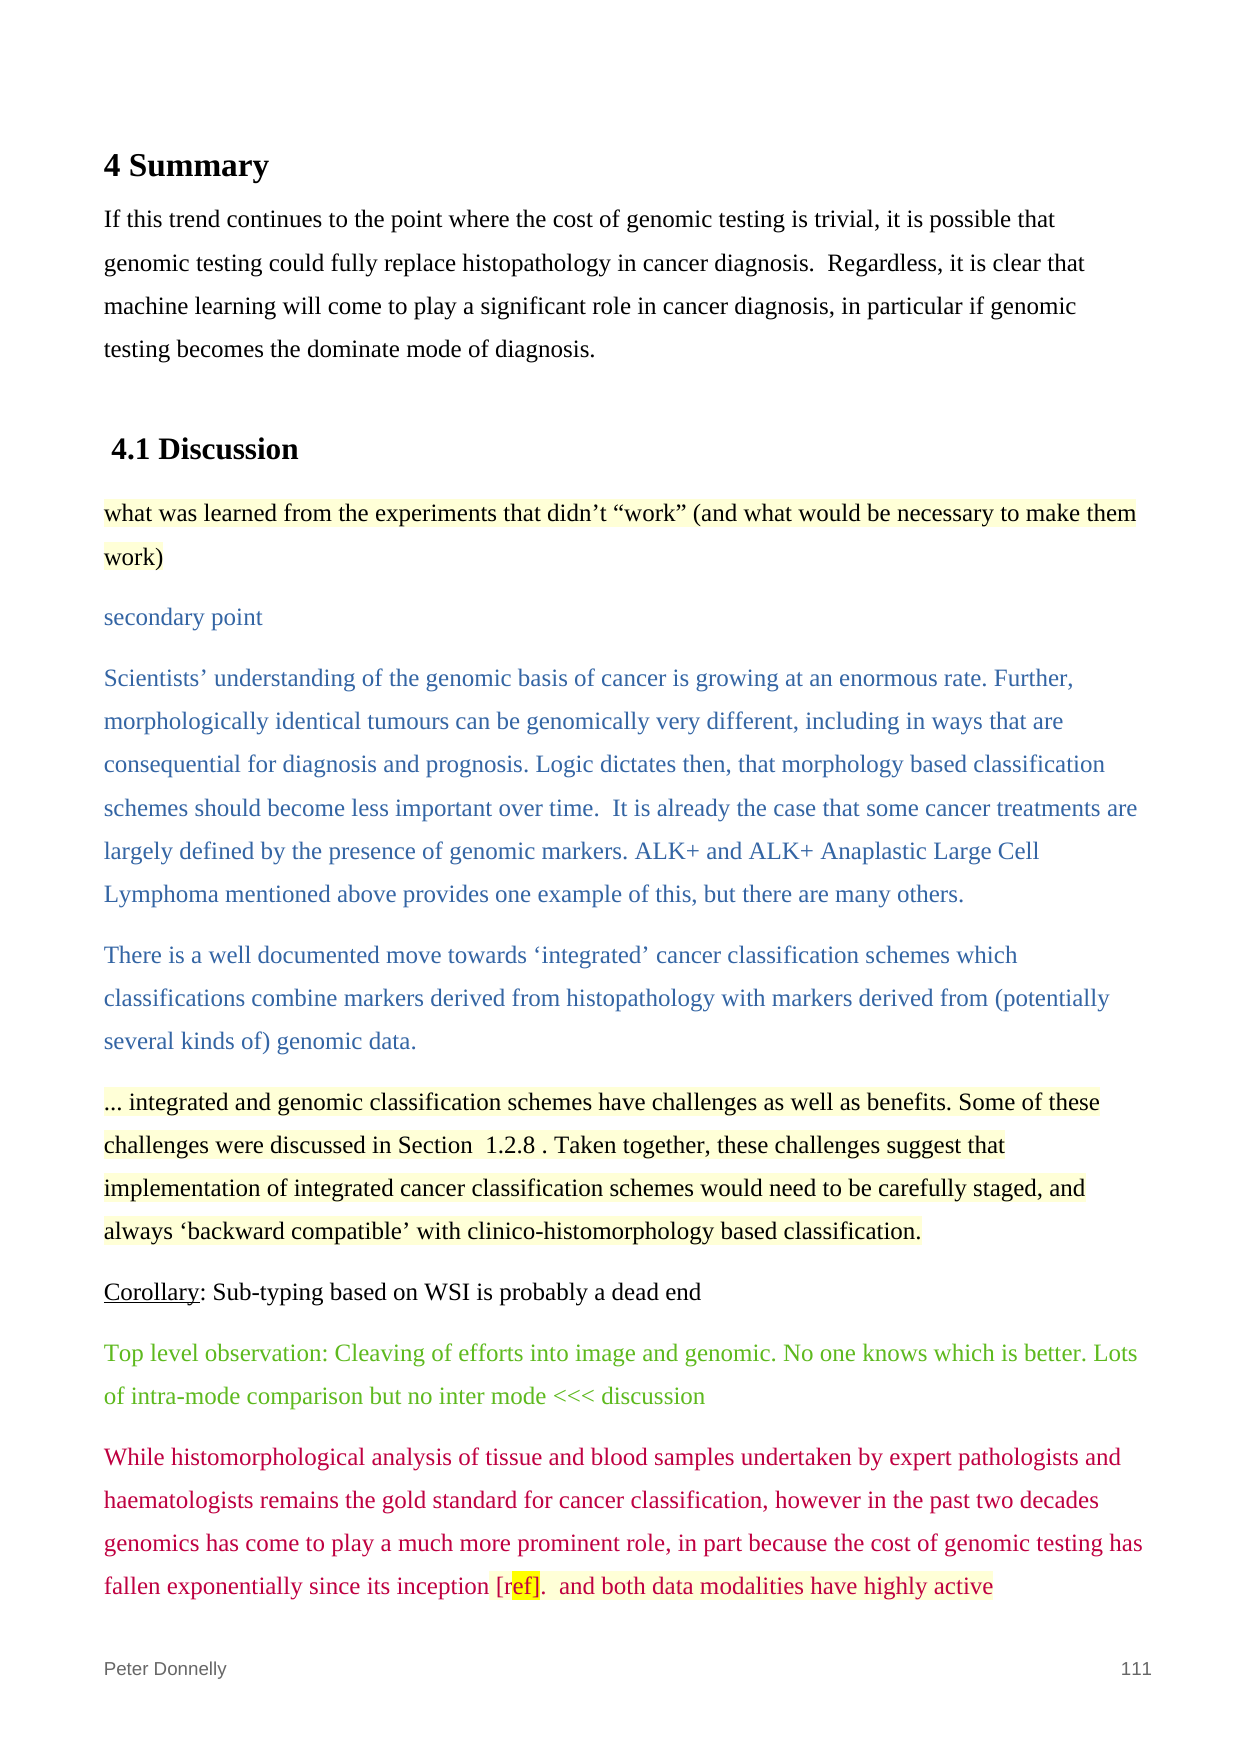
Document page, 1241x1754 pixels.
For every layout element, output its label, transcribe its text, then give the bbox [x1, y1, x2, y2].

text Corollary: Sub-typing based on WSI is probably a dead end [103, 1277, 1146, 1306]
subtitle Summary [103, 145, 1146, 183]
text There is a well documented move towards ‘integrated’ cancer classification schemes which classifications combine markers derived from histopathology with markers derived from (potentially several kinds of) genomic data. [103, 940, 1146, 1055]
subtitle Discussion [103, 430, 1146, 466]
text While histomorphological analysis of tissue and blood samples undertaken by expert pathologists and haematologists remains the gold standard for cancer classification, however in the past two decades genomics has come to play a much more prominent role, in part because the cost of genomic testing has fallen exponentially since its inception [ref]. and both data modalities have highly active [103, 1442, 1146, 1600]
text ... integrated and genomic classification schemes have challenges as well as benefits. Some of these challenges were discussed in Section 1.2.8. Taken together, these challenges suggest that implementation of integrated cancer classification schemes would need to be carefully staged, and always ‘backward compatible’ with clinico-histomorphology based classification. [103, 1087, 1146, 1245]
text Top level observation: Cleaving of efforts into image and genomic. No one knows which is better. Lots of intra-mode comparison but no inter mode <<< discussion [103, 1338, 1146, 1410]
text what was learned from the experiments that didn’t “work” (and what would be necessary to make them work) [103, 498, 1146, 570]
text Scientists’ understanding of the genomic basis of cancer is growing at an enormous rate. Further, morphologically identical tumours can be genomically very different, including in ways that are consequential for diagnosis and prognosis. Logic dictates then, that morphology based classification schemes should become less important over time. It is already the case that some cancer treatments are largely defined by the presence of genomic markers. ALK+ and ALK+ Anaplastic Large Cell Lymphoma mentioned above provides one example of this, but there are many others. [103, 663, 1146, 908]
text If this trend continues to the point where the cost of genomic testing is trivial, it is possible that genomic testing could fully replace histopathology in cancer diagnosis. Regardless, it is clear that machine learning will come to play a significant role in cancer diagnosis, in particular if genomic testing becomes the dominate mode of diagnosis. [103, 204, 1146, 363]
text secondary point [103, 602, 1146, 631]
